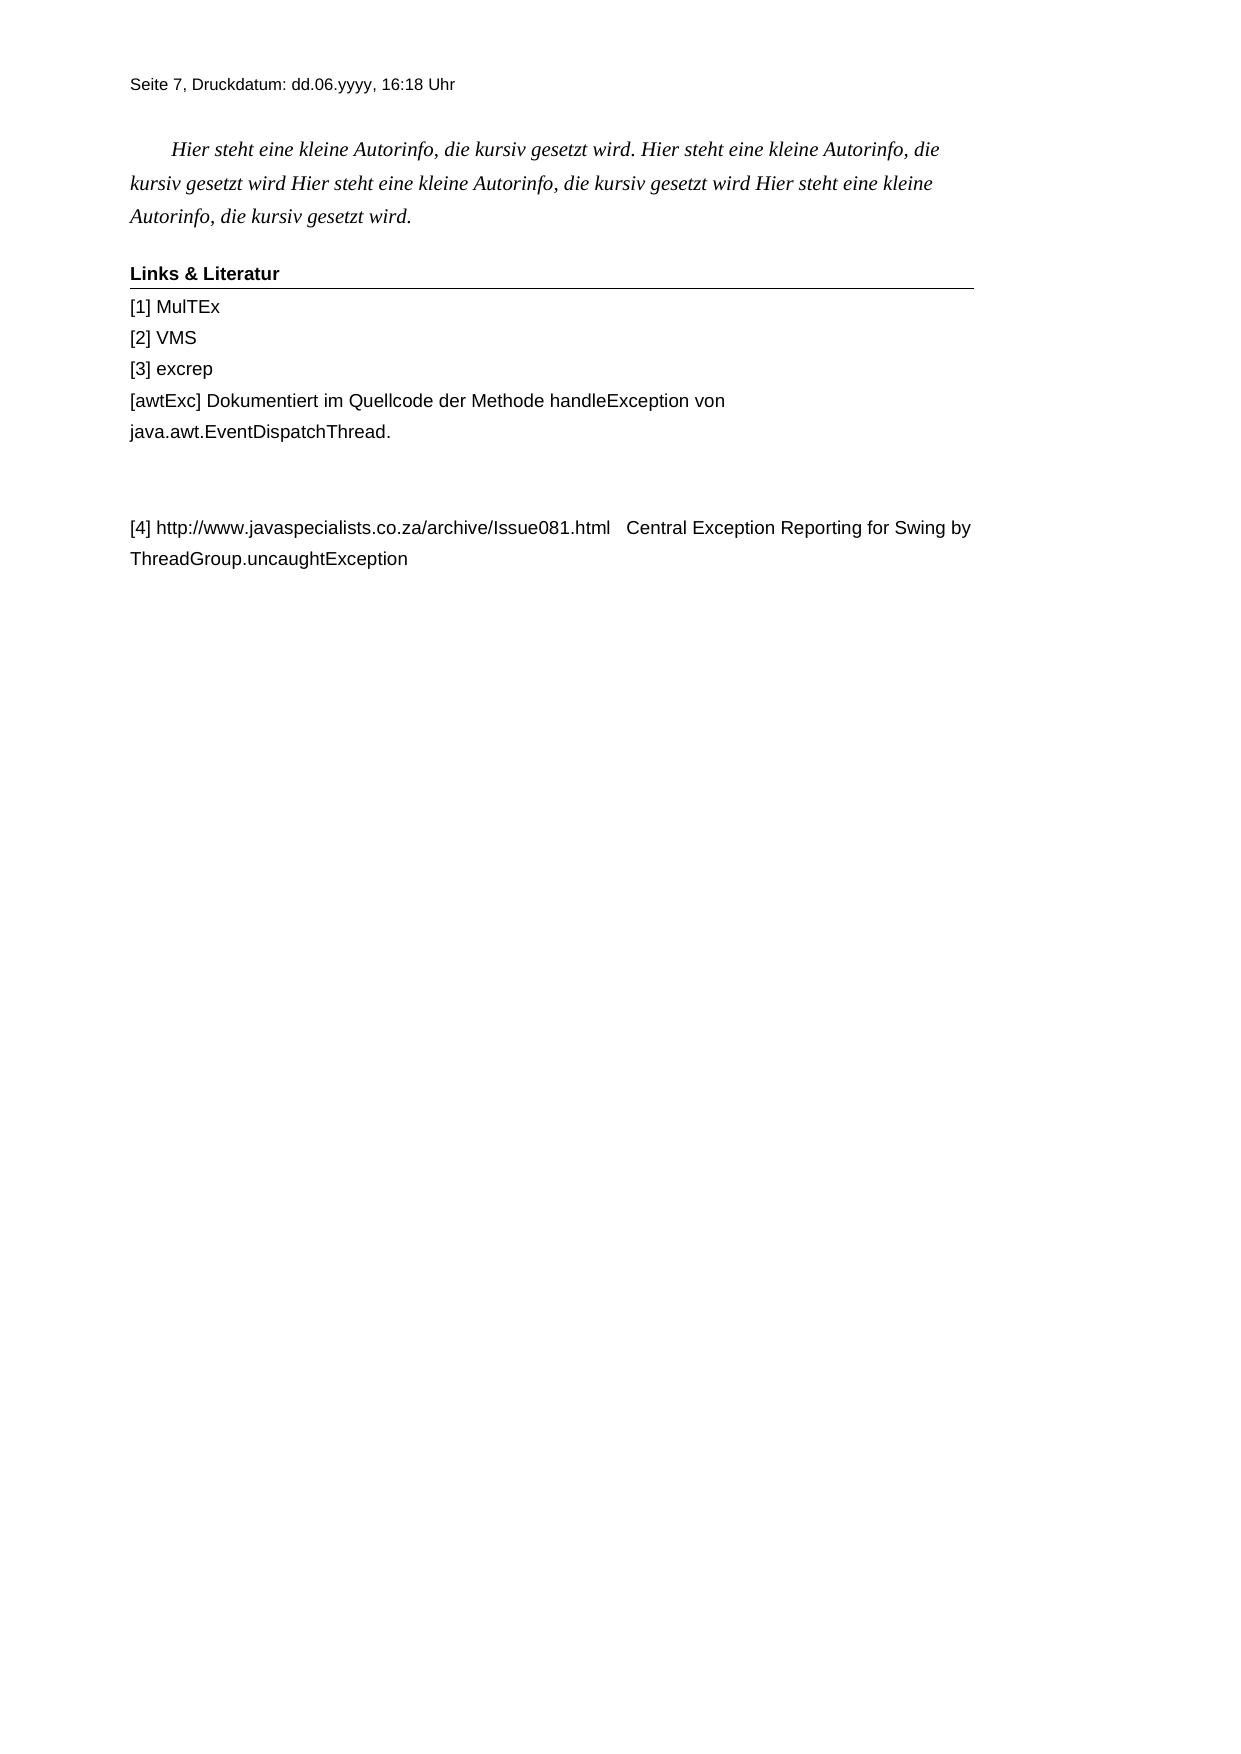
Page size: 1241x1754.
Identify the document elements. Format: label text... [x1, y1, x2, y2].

table_cell [130, 474, 974, 478]
text [3] excrep [130, 351, 974, 382]
table_header [130, 445, 974, 473]
text [2] VMS [130, 319, 974, 351]
text [1] MulTEx [130, 289, 974, 319]
text [4] http://www.javaspecialists.co.za/archive/Issue081.html Central Exception Reporting for Swing by ThreadGroup.uncaughtException [130, 509, 974, 572]
text [awtExc] Dokumentiert im Quellcode der Methode handleException von java.awt.EventDispatchThread. [130, 382, 974, 444]
text Links & Literatur [130, 255, 974, 288]
text Hier steht eine kleine Autorinfo, die kursiv gesetzt wird. Hier steht eine kleine Autorinfo, die kursiv gesetzt wird Hier steht eine kleine Autorinfo, die kursiv gesetzt wird Hier steht eine kleine Autorinfo, die kursiv gesetzt wird. [130, 130, 974, 230]
